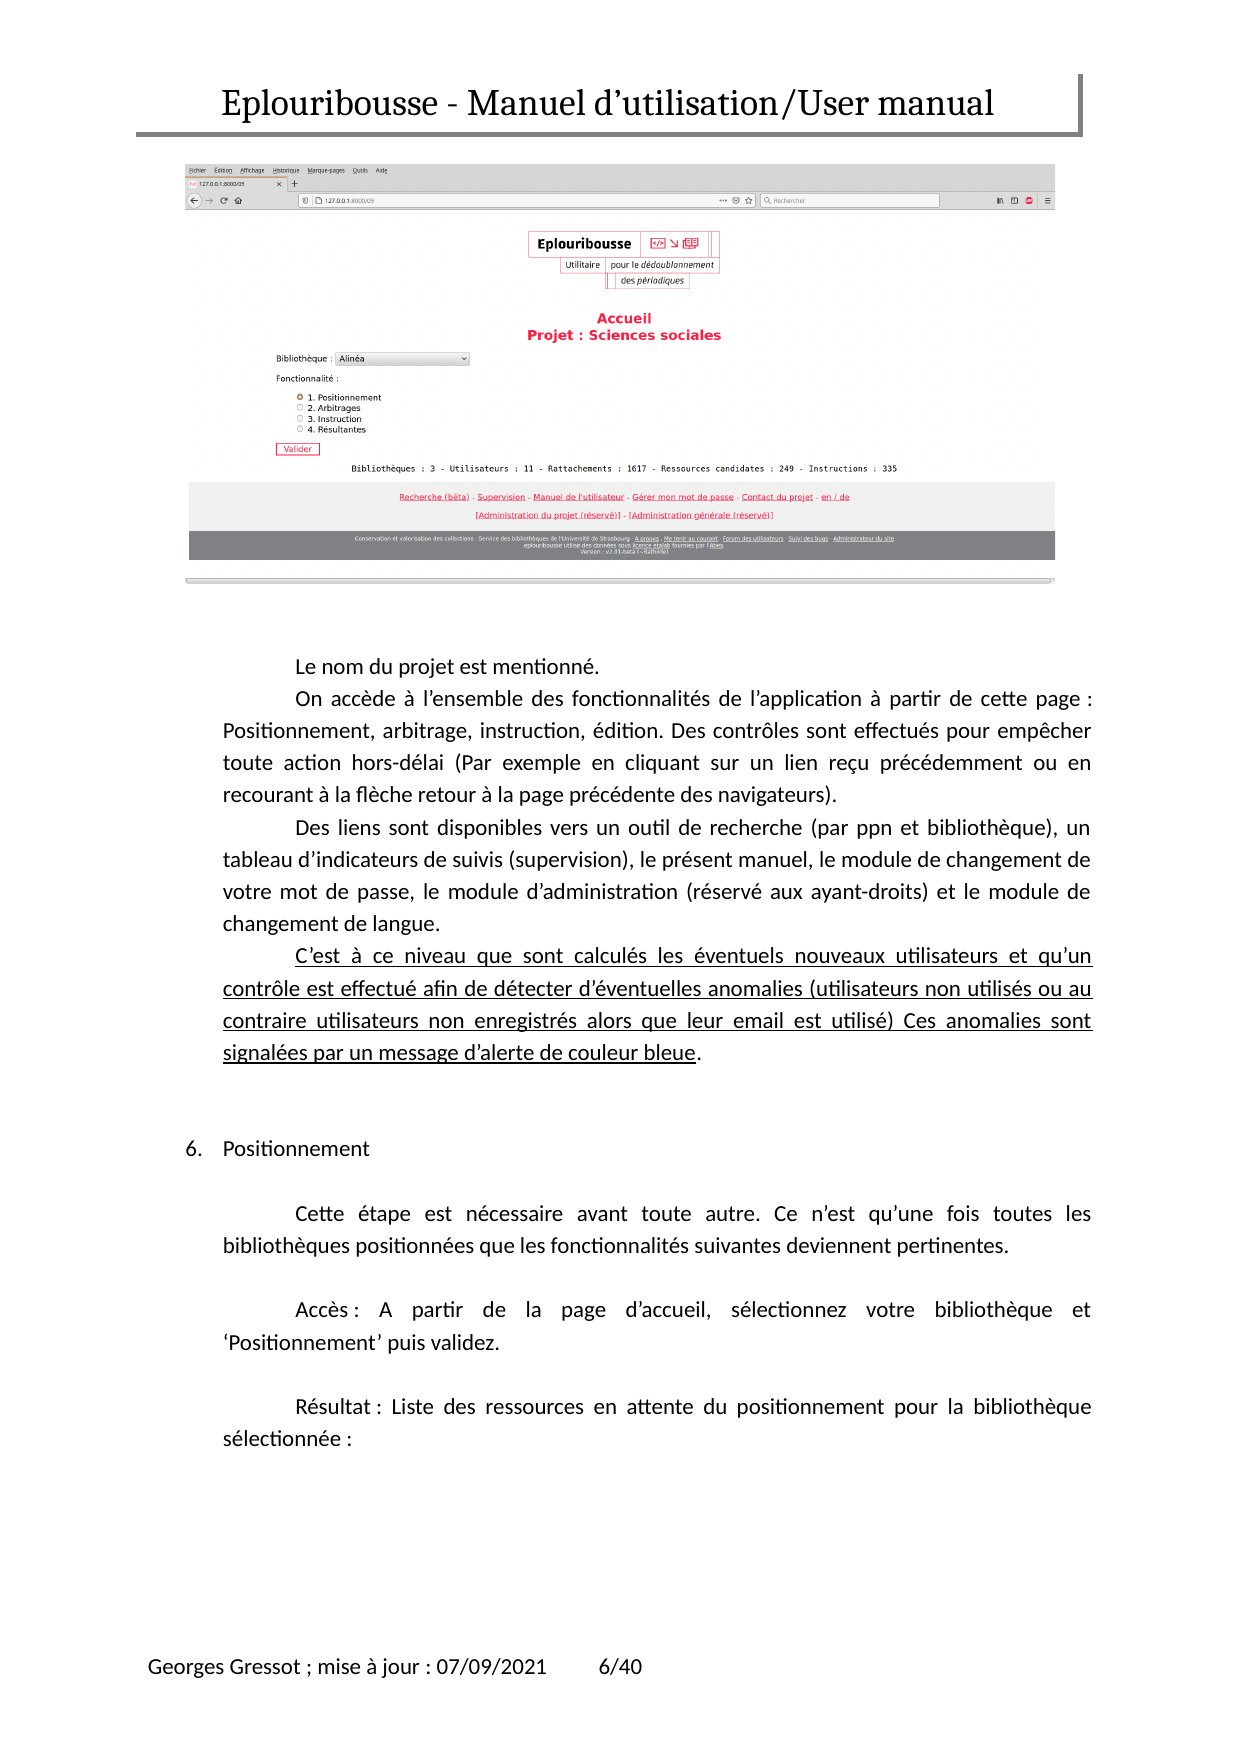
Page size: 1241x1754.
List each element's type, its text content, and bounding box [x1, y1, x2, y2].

picture [185, 164, 1055, 584]
list Cette étape est nécessaire avant toute autre. Ce n’est qu’une fois toutes les bibliothèques positionnées que les fonctionnalités suivantes deviennent pertinentes. [223, 1199, 1093, 1259]
list Des liens sont disponibles vers un outil de recherche (par ppn et bibliothèque), un tableau d’indicateurs de suivis (supervision), le présent manuel, le module de changement de votre mot de passe, le module d’administration (réservé aux ayant-droits) et le module de changement de langue. [223, 813, 1093, 937]
list Résultat : Liste des ressources en attente du positionnement pour la bibliothèque sélectionnée : [223, 1392, 1093, 1452]
list Positionnement [185, 1134, 1093, 1163]
list Le nom du projet est mentionné. [223, 652, 1093, 680]
list Accès : A partir de la page d’accueil, sélectionnez votre bibliothèque et ‘Positionnement’ puis validez. [223, 1296, 1093, 1356]
list On accède à l’ensemble des fonctionnalités de l’application à partir de cette page : Positionnement, arbitrage, instruction, édition. Des contrôles sont effectués pour empêcher toute action hors-délai (Par exemple en cliquant sur un lien reçu précédemment ou en recourant à la flèche retour à la page précédente des navigateurs). [223, 684, 1093, 808]
list C’est à ce niveau que sont calculés les éventuels nouveaux utilisateurs et qu’un contrôle est effectué afin de détecter d’éventuelles anomalies (utilisateurs non utilisés ou au [223, 941, 1093, 998]
list signalées par un message d’alerte de couleur bleue. [223, 1031, 1093, 1066]
list contraire utilisateurs non enregistrés alors que leur email est utilisé) Ces anomalies sont [223, 999, 1093, 1030]
